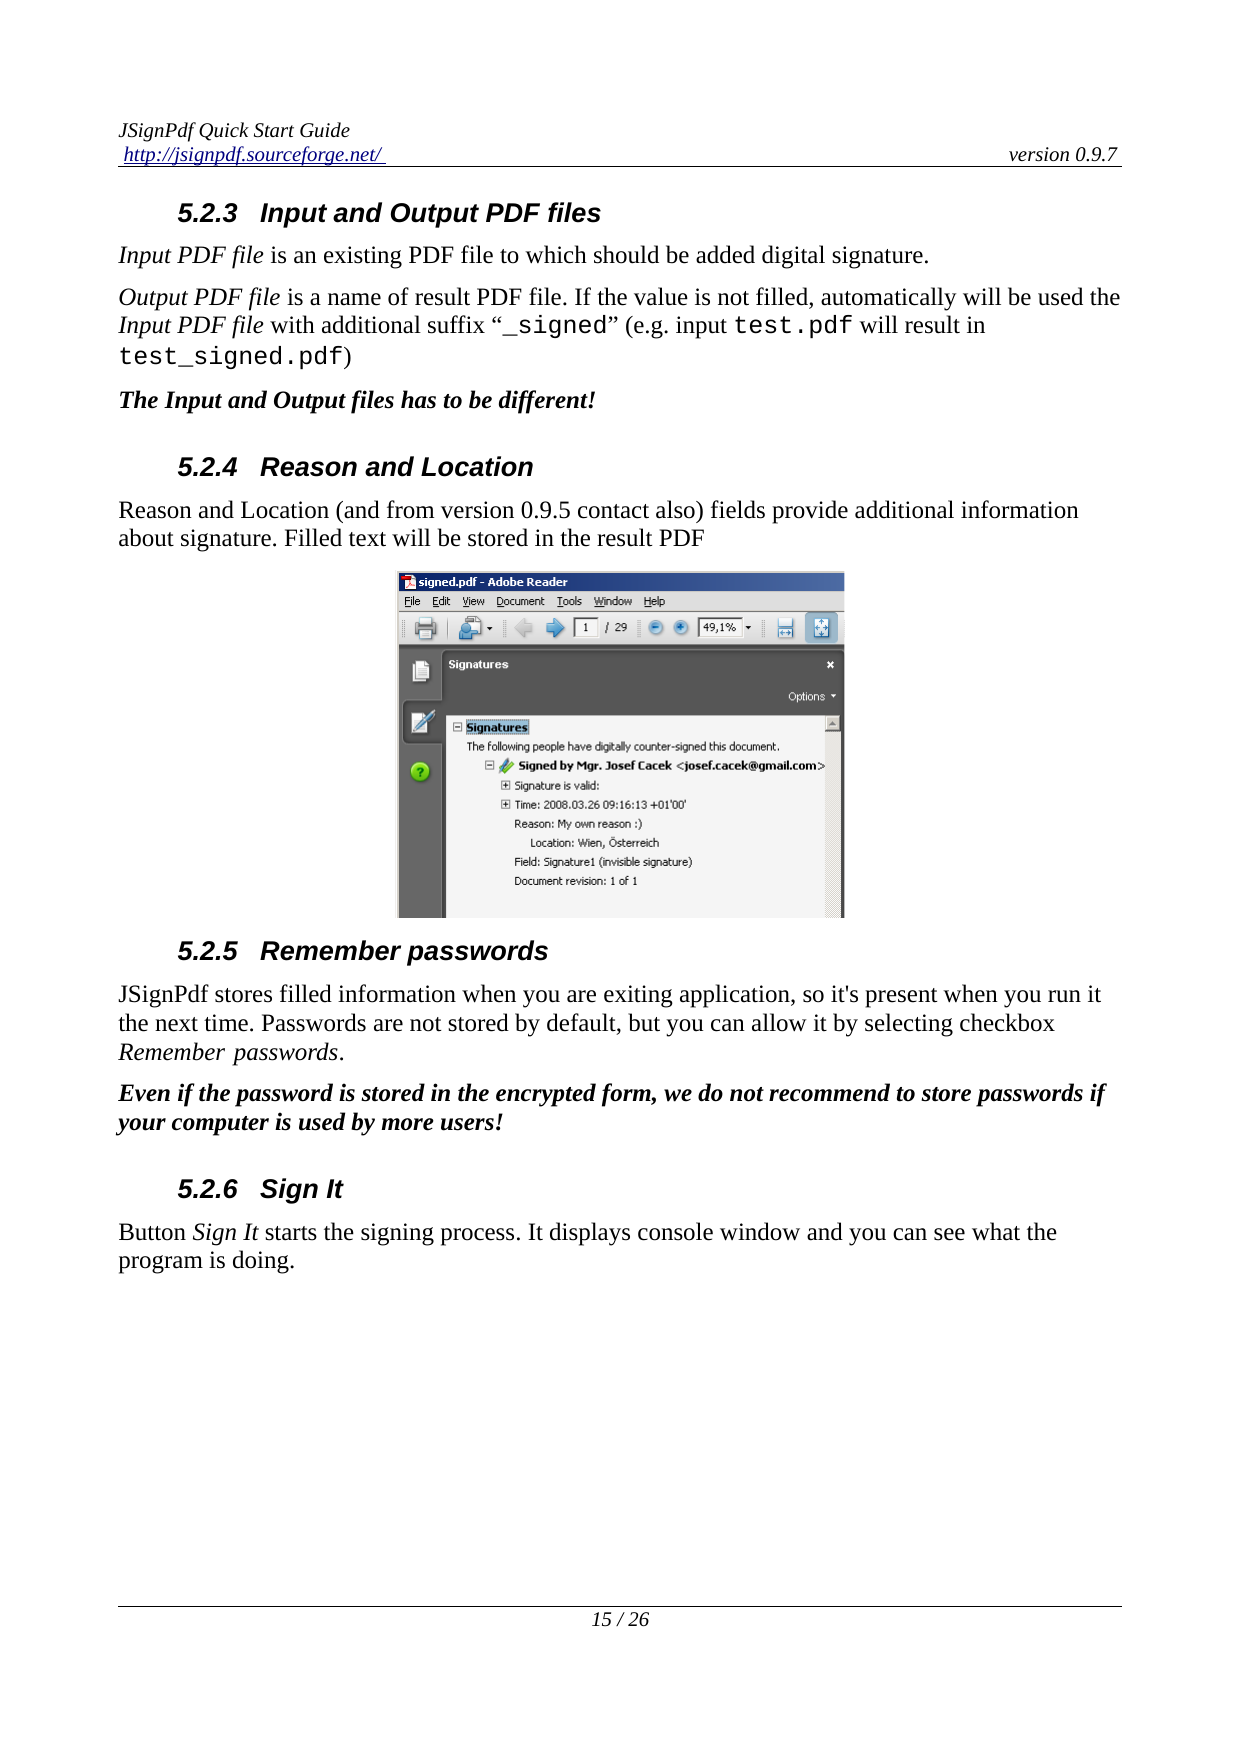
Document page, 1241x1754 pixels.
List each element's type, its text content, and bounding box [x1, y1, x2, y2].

text Even if the password is stored in the encrypted form, we do not recommend to store passwords if your computer is used by more users! [118, 1078, 1122, 1135]
subtitle Reason and Location [177, 451, 1122, 482]
picture [395, 570, 845, 918]
subtitle Remember passwords [177, 918, 1122, 967]
subtitle Input and Output PDF files [177, 197, 1122, 228]
text Button Sign It starts the signing process. It displays console window and you can see what the program is doing. [118, 1217, 1122, 1274]
text JSignPdf stores filled information when you are exiting application, so it's present when you run it the next time. Passwords are not stored by default, but you can allow it by selecting checkbox Remember passwords. [118, 979, 1122, 1065]
subtitle Sign It [177, 1173, 1122, 1204]
text Output PDF file is a name of result PDF file. If the value is not filled, automatically will be used the Input PDF file with additional suffix “_signed” (e.g. input test.pdf will result in test_signed.pdf) [118, 282, 1122, 372]
text Input PDF file is an existing PDF file to which should be added digital signature. [118, 241, 1122, 269]
text The Input and Output files has to be different! [118, 385, 1122, 413]
text Reason and Location (and from version 0.9.5 contact also) fields provide additional information about signature. Filled text will be stored in the result PDF [118, 495, 1122, 552]
